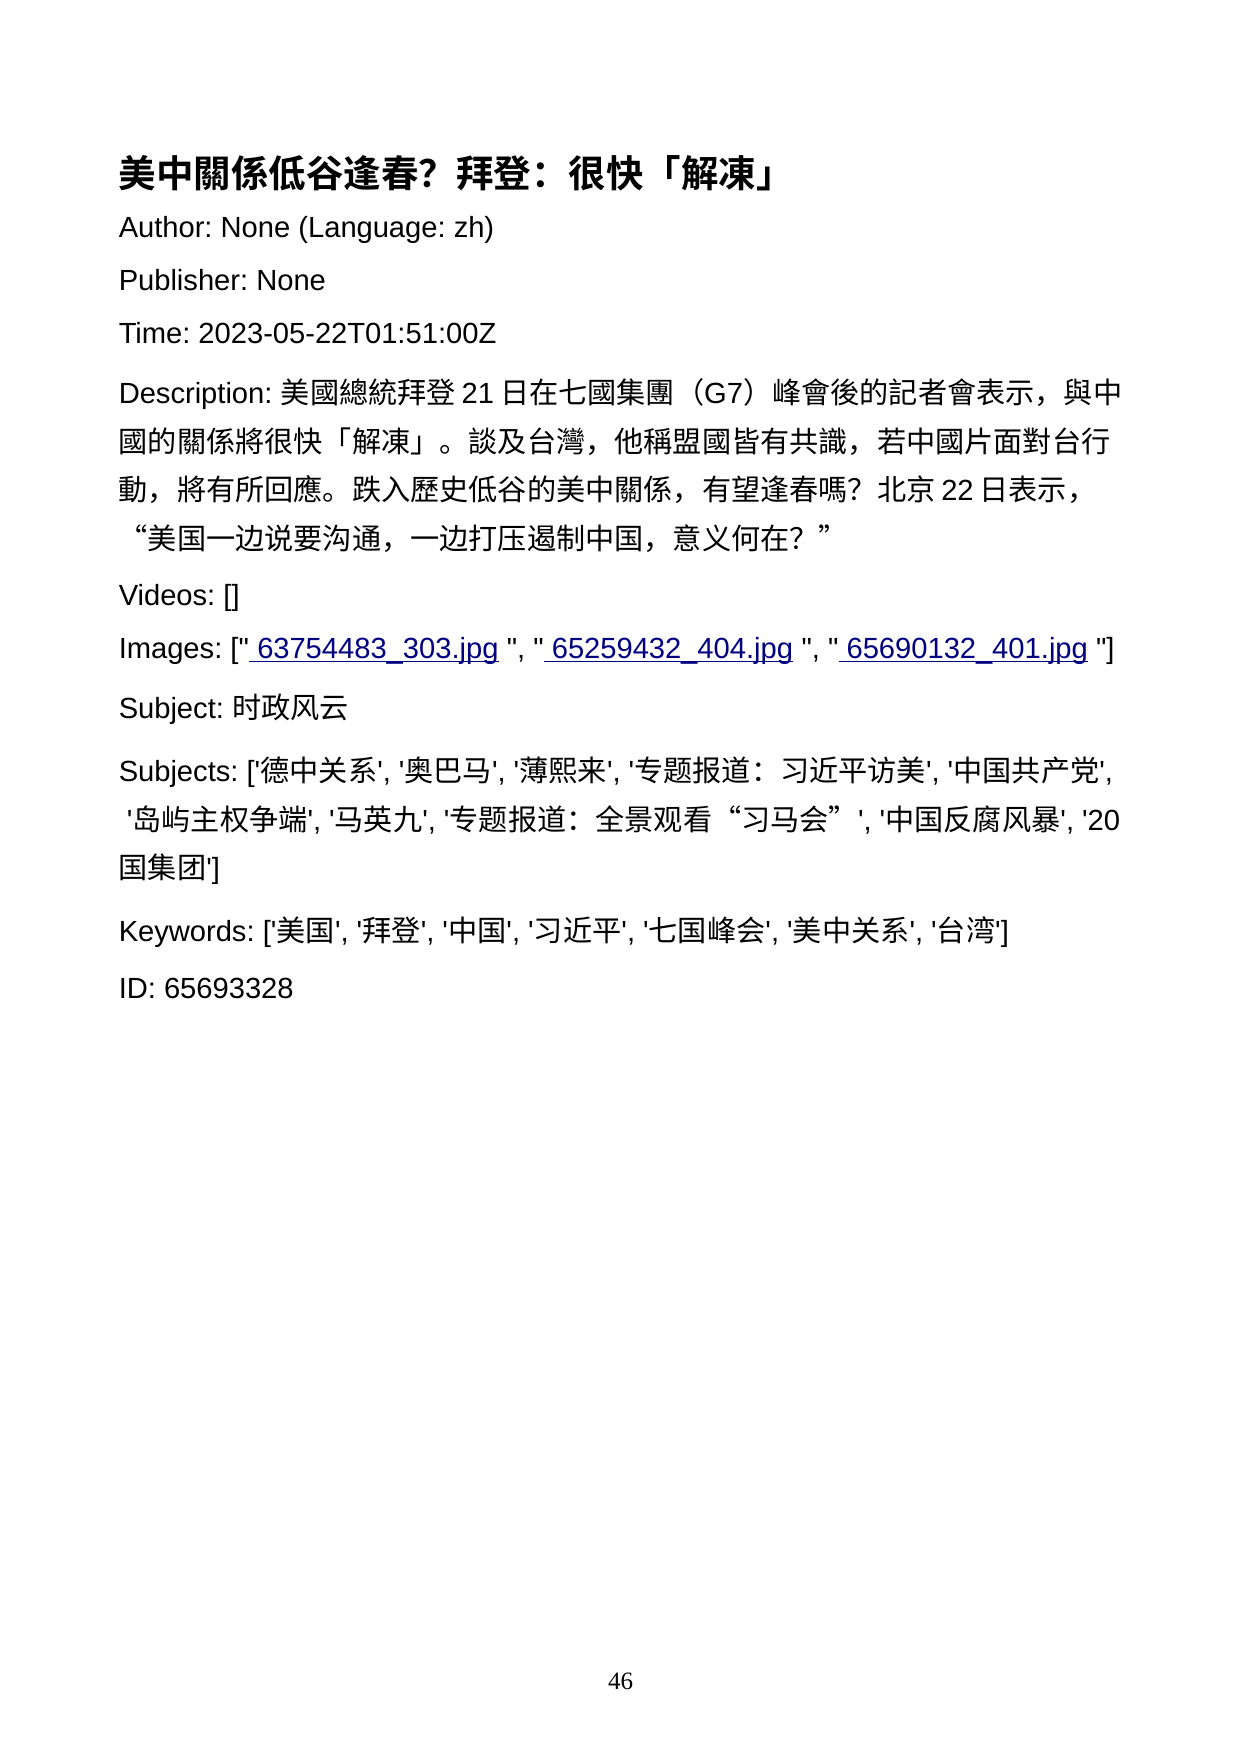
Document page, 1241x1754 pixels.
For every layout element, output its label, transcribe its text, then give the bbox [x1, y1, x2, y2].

subtitle 美中關係低谷逢春？拜登：很快「解凍」 [118, 143, 1122, 198]
text Author: None (Language: zh) [118, 210, 1122, 244]
text Description: 美國總統拜登21日在七國集團（G7）峰會後的記者會表示，與中國的關係將很快「解凍」。談及台灣，他稱盟國皆有共識，若中國片面對台行動，將有所回應。跌入歷史低谷的美中關係，有望逢春嗎？北京22日表示，“美国一边说要沟通，一边打压遏制中国，意义何在？” [118, 370, 1122, 558]
text ID: 65693328 [118, 971, 1122, 1005]
text Time: 2023-05-22T01:51:00Z [118, 317, 1122, 350]
text Images: [" 63754483_303.jpg ", " 65259432_404.jpg ", " 65690132_401.jpg "] [118, 632, 1122, 665]
text Subject: 时政风云 [118, 685, 1122, 727]
text Publisher: None [118, 263, 1122, 297]
text Keywords: ['美国', '拜登', '中国', '习近平', '七国峰会', '美中关系', '台湾'] [118, 908, 1122, 950]
text Videos: [] [118, 578, 1122, 612]
text Subjects: ['德中关系', '奥巴马', '薄熙来', '专题报道：习近平访美', '中国共产党', '岛屿主权争端', '马英九', '专题报道：全景观看“习马会”', '中国反腐风暴', '20国集团'] [118, 748, 1122, 887]
